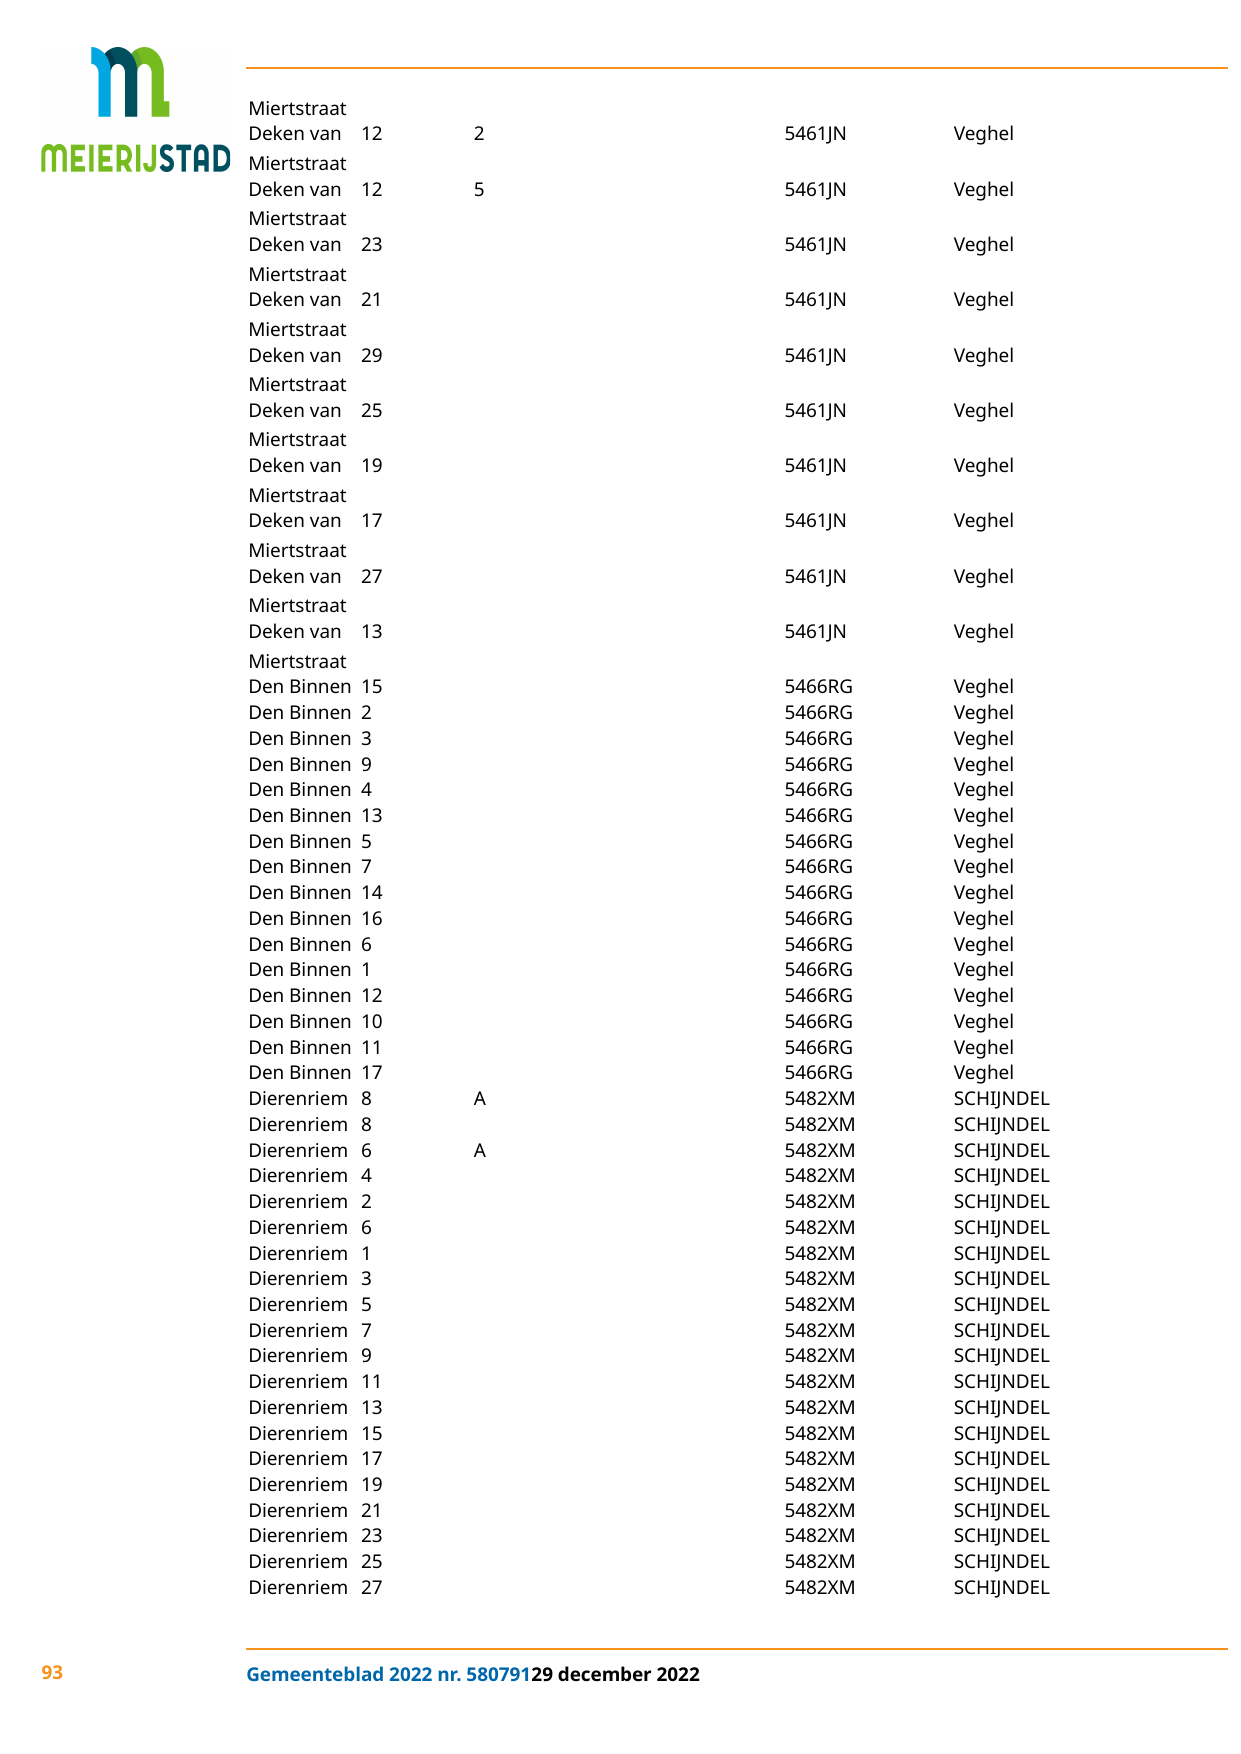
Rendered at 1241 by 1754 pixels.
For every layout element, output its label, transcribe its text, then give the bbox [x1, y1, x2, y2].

table_cell [474, 725, 784, 751]
table_cell 5461JN [784, 563, 954, 618]
table_cell [474, 674, 784, 699]
table_cell Veghel [954, 231, 1095, 286]
table_cell Dierenriem [248, 1085, 361, 1111]
table_cell Veghel [954, 618, 1095, 674]
table_cell 5482XM [784, 1085, 954, 1111]
table_cell Deken van Miertstraat [248, 286, 361, 342]
table_cell 5461JN [784, 397, 954, 452]
table_cell SCHIJNDEL [954, 1549, 1095, 1574]
table_cell 25 [361, 397, 474, 452]
table_cell 5482XM [784, 1394, 954, 1420]
table_cell [474, 1471, 784, 1497]
table_cell Veghel [954, 1008, 1095, 1034]
table_cell [474, 802, 784, 828]
table_cell 27 [361, 1574, 474, 1600]
table_cell Deken van Miertstraat [248, 176, 361, 231]
table_cell Den Binnen [248, 957, 361, 982]
table_cell [474, 1265, 784, 1291]
table_cell 5466RG [784, 699, 954, 725]
table_cell Den Binnen [248, 1034, 361, 1059]
table_cell Dierenriem [248, 1343, 361, 1368]
table_cell 5482XM [784, 1471, 954, 1497]
table_cell 7 [361, 1317, 474, 1343]
table_cell 5466RG [784, 828, 954, 854]
table_cell Veghel [954, 802, 1095, 828]
table_cell Den Binnen [248, 880, 361, 905]
table_cell Veghel [954, 931, 1095, 957]
table_cell SCHIJNDEL [954, 1343, 1095, 1368]
table_cell 5482XM [784, 1549, 954, 1574]
table_cell 5466RG [784, 905, 954, 931]
table_cell Deken van Miertstraat [248, 618, 361, 674]
table_cell Den Binnen [248, 1008, 361, 1034]
table_cell 5482XM [784, 1343, 954, 1368]
table_cell [474, 1317, 784, 1343]
table_cell 2 [361, 1188, 474, 1214]
table_cell Dierenriem [248, 1188, 361, 1214]
table_cell Den Binnen [248, 751, 361, 777]
table_cell [474, 957, 784, 982]
table_cell SCHIJNDEL [954, 1317, 1095, 1343]
table_cell SCHIJNDEL [954, 1394, 1095, 1420]
table_cell 2 [474, 121, 784, 176]
table_cell 5466RG [784, 983, 954, 1008]
table_cell 2 [361, 699, 474, 725]
table_cell 5482XM [784, 1163, 954, 1188]
table_cell 9 [361, 1343, 474, 1368]
table_cell [474, 983, 784, 1008]
table_cell Veghel [954, 777, 1095, 802]
table_cell Deken van Miertstraat [248, 342, 361, 397]
table_cell A [474, 1085, 784, 1111]
table_cell 13 [361, 802, 474, 828]
table_cell [784, 95, 954, 121]
table_cell Dierenriem [248, 1471, 361, 1497]
table_cell 23 [361, 231, 474, 286]
table_cell 13 [361, 1394, 474, 1420]
table_cell [474, 854, 784, 879]
table_cell 16 [361, 905, 474, 931]
table_cell [474, 397, 784, 452]
table_cell [474, 1214, 784, 1240]
table_cell Den Binnen [248, 725, 361, 751]
table_cell [474, 1343, 784, 1368]
table_cell 11 [361, 1034, 474, 1059]
table_cell Deken van Miertstraat [248, 563, 361, 618]
table_cell [474, 1188, 784, 1214]
table_cell Deken van Miertstraat [248, 231, 361, 286]
table_cell 17 [361, 1060, 474, 1085]
table_cell SCHIJNDEL [954, 1471, 1095, 1497]
table_cell [474, 286, 784, 342]
table_cell Den Binnen [248, 905, 361, 931]
table_cell 5482XM [784, 1111, 954, 1137]
table_cell 5466RG [784, 957, 954, 982]
table_cell 5461JN [784, 286, 954, 342]
table_cell SCHIJNDEL [954, 1265, 1095, 1291]
table_cell 5 [361, 828, 474, 854]
table_cell Dierenriem [248, 1240, 361, 1265]
table_cell 19 [361, 453, 474, 508]
table_cell 12 [361, 176, 474, 231]
table_cell SCHIJNDEL [954, 1446, 1095, 1471]
table_cell Veghel [954, 983, 1095, 1008]
table_cell [474, 1446, 784, 1471]
table_cell Veghel [954, 286, 1095, 342]
table_cell 3 [361, 1265, 474, 1291]
table_cell [474, 1497, 784, 1523]
table_cell 5466RG [784, 777, 954, 802]
table_cell SCHIJNDEL [954, 1111, 1095, 1137]
table_cell [474, 1549, 784, 1574]
table_cell 4 [361, 777, 474, 802]
table_cell Deken van Miertstraat [248, 508, 361, 563]
table_cell 5482XM [784, 1574, 954, 1600]
table_cell [474, 231, 784, 286]
table_cell 27 [361, 563, 474, 618]
table_cell Den Binnen [248, 931, 361, 957]
table_cell [474, 1368, 784, 1394]
table_cell 12 [361, 983, 474, 1008]
table_cell [361, 95, 474, 121]
table_cell [474, 1574, 784, 1600]
table_cell SCHIJNDEL [954, 1497, 1095, 1523]
table_cell Veghel [954, 563, 1095, 618]
table_cell Veghel [954, 725, 1095, 751]
table_cell SCHIJNDEL [954, 1137, 1095, 1162]
table_cell Veghel [954, 751, 1095, 777]
table_cell [474, 1240, 784, 1265]
table_cell 19 [361, 1471, 474, 1497]
table_cell 5461JN [784, 508, 954, 563]
table_cell Dierenriem [248, 1265, 361, 1291]
table_cell [474, 563, 784, 618]
table_cell 5482XM [784, 1523, 954, 1548]
table_cell Dierenriem [248, 1420, 361, 1446]
table_cell 5461JN [784, 342, 954, 397]
table_cell 5 [361, 1291, 474, 1317]
table_cell Den Binnen [248, 854, 361, 879]
table_cell Dierenriem [248, 1137, 361, 1162]
table_cell [474, 453, 784, 508]
table_cell Dierenriem [248, 1317, 361, 1343]
table_cell 21 [361, 286, 474, 342]
table_cell Veghel [954, 342, 1095, 397]
table_cell [474, 1420, 784, 1446]
table_cell [474, 880, 784, 905]
table_cell 5466RG [784, 1008, 954, 1034]
table_cell 5482XM [784, 1420, 954, 1446]
table_cell 5466RG [784, 725, 954, 751]
table_cell [474, 931, 784, 957]
table_cell Veghel [954, 508, 1095, 563]
table_cell [474, 1034, 784, 1059]
table_cell [474, 699, 784, 725]
table_cell Veghel [954, 828, 1095, 854]
table_cell Veghel [954, 397, 1095, 452]
table_cell 13 [361, 618, 474, 674]
table_cell 8 [361, 1111, 474, 1137]
table_cell Veghel [954, 1034, 1095, 1059]
table_cell SCHIJNDEL [954, 1214, 1095, 1240]
table_cell SCHIJNDEL [954, 1368, 1095, 1394]
table_cell Den Binnen [248, 828, 361, 854]
table_cell Dierenriem [248, 1394, 361, 1420]
table_cell Dierenriem [248, 1497, 361, 1523]
table_cell SCHIJNDEL [954, 1291, 1095, 1317]
table_cell Veghel [954, 176, 1095, 231]
table_cell 5466RG [784, 751, 954, 777]
table_cell 7 [361, 854, 474, 879]
table_cell SCHIJNDEL [954, 1420, 1095, 1446]
table_cell Veghel [954, 880, 1095, 905]
table_cell 5482XM [784, 1317, 954, 1343]
table_cell 5482XM [784, 1291, 954, 1317]
table_cell 5482XM [784, 1188, 954, 1214]
table_cell 1 [361, 957, 474, 982]
table_cell Dierenriem [248, 1163, 361, 1188]
table_cell [474, 1291, 784, 1317]
table_cell 5466RG [784, 802, 954, 828]
table_cell 1 [361, 1240, 474, 1265]
table_cell 12 [361, 121, 474, 176]
table_cell Den Binnen [248, 777, 361, 802]
table_cell 5482XM [784, 1214, 954, 1240]
table_cell 5461JN [784, 121, 954, 176]
picture [41, 47, 231, 172]
table_cell Veghel [954, 699, 1095, 725]
table_cell Den Binnen [248, 1060, 361, 1085]
table_cell Dierenriem [248, 1574, 361, 1600]
table_cell 5466RG [784, 674, 954, 699]
table_cell 29 [361, 342, 474, 397]
table_cell SCHIJNDEL [954, 1085, 1095, 1111]
table_cell 5482XM [784, 1240, 954, 1265]
table_cell Dierenriem [248, 1214, 361, 1240]
table_cell [474, 1111, 784, 1137]
table_cell 17 [361, 1446, 474, 1471]
table_cell 5461JN [784, 231, 954, 286]
table_cell 5461JN [784, 176, 954, 231]
table_cell 6 [361, 1214, 474, 1240]
table_cell SCHIJNDEL [954, 1523, 1095, 1548]
table_cell 9 [361, 751, 474, 777]
table_cell [474, 1060, 784, 1085]
table_cell Veghel [954, 674, 1095, 699]
table_cell Den Binnen [248, 802, 361, 828]
table_cell [474, 342, 784, 397]
table_cell 5466RG [784, 854, 954, 879]
table_cell 11 [361, 1368, 474, 1394]
table_cell Deken van Miertstraat [248, 121, 361, 176]
table_cell [474, 1008, 784, 1034]
table_cell Den Binnen [248, 674, 361, 699]
table_cell Dierenriem [248, 1291, 361, 1317]
table_cell Dierenriem [248, 1549, 361, 1574]
table_cell Deken van Miertstraat [248, 453, 361, 508]
table_cell 5 [474, 176, 784, 231]
table_cell 10 [361, 1008, 474, 1034]
table_cell [474, 1163, 784, 1188]
table_cell 5482XM [784, 1497, 954, 1523]
table_cell 6 [361, 1137, 474, 1162]
table_cell 8 [361, 1085, 474, 1111]
table_cell 5466RG [784, 1060, 954, 1085]
table_cell 6 [361, 931, 474, 957]
table_cell Dierenriem [248, 1111, 361, 1137]
table_cell 14 [361, 880, 474, 905]
table_cell [474, 95, 784, 121]
table_cell 5466RG [784, 931, 954, 957]
table_cell SCHIJNDEL [954, 1240, 1095, 1265]
table_cell 5482XM [784, 1265, 954, 1291]
table_cell [474, 828, 784, 854]
table_cell [954, 95, 1095, 121]
table_cell 21 [361, 1497, 474, 1523]
table_cell SCHIJNDEL [954, 1574, 1095, 1600]
table_cell Dierenriem [248, 1523, 361, 1548]
table_cell 15 [361, 1420, 474, 1446]
table_cell 5482XM [784, 1446, 954, 1471]
table_cell 25 [361, 1549, 474, 1574]
table_cell 23 [361, 1523, 474, 1548]
table_cell Miertstraat [248, 95, 361, 121]
table_cell 5482XM [784, 1137, 954, 1162]
table_cell 5466RG [784, 880, 954, 905]
table_cell SCHIJNDEL [954, 1163, 1095, 1188]
table_cell 15 [361, 674, 474, 699]
table_cell 5461JN [784, 453, 954, 508]
table_cell 4 [361, 1163, 474, 1188]
table_cell 5482XM [784, 1368, 954, 1394]
table_cell [474, 508, 784, 563]
table_cell [474, 777, 784, 802]
table_cell SCHIJNDEL [954, 1188, 1095, 1214]
table_cell [474, 1394, 784, 1420]
table_cell 3 [361, 725, 474, 751]
table_cell Veghel [954, 1060, 1095, 1085]
table_cell [474, 618, 784, 674]
table_cell [474, 751, 784, 777]
table_cell Veghel [954, 905, 1095, 931]
table_cell 5466RG [784, 1034, 954, 1059]
table_cell [474, 1523, 784, 1548]
table_cell Veghel [954, 453, 1095, 508]
table_cell Dierenriem [248, 1368, 361, 1394]
table_cell Dierenriem [248, 1446, 361, 1471]
table_cell Veghel [954, 957, 1095, 982]
table_cell A [474, 1137, 784, 1162]
table_cell Veghel [954, 854, 1095, 879]
table_cell [474, 905, 784, 931]
table_cell Deken van Miertstraat [248, 397, 361, 452]
table_cell Den Binnen [248, 983, 361, 1008]
table_cell 17 [361, 508, 474, 563]
table_cell 5461JN [784, 618, 954, 674]
table_cell Veghel [954, 121, 1095, 176]
table_cell Den Binnen [248, 699, 361, 725]
